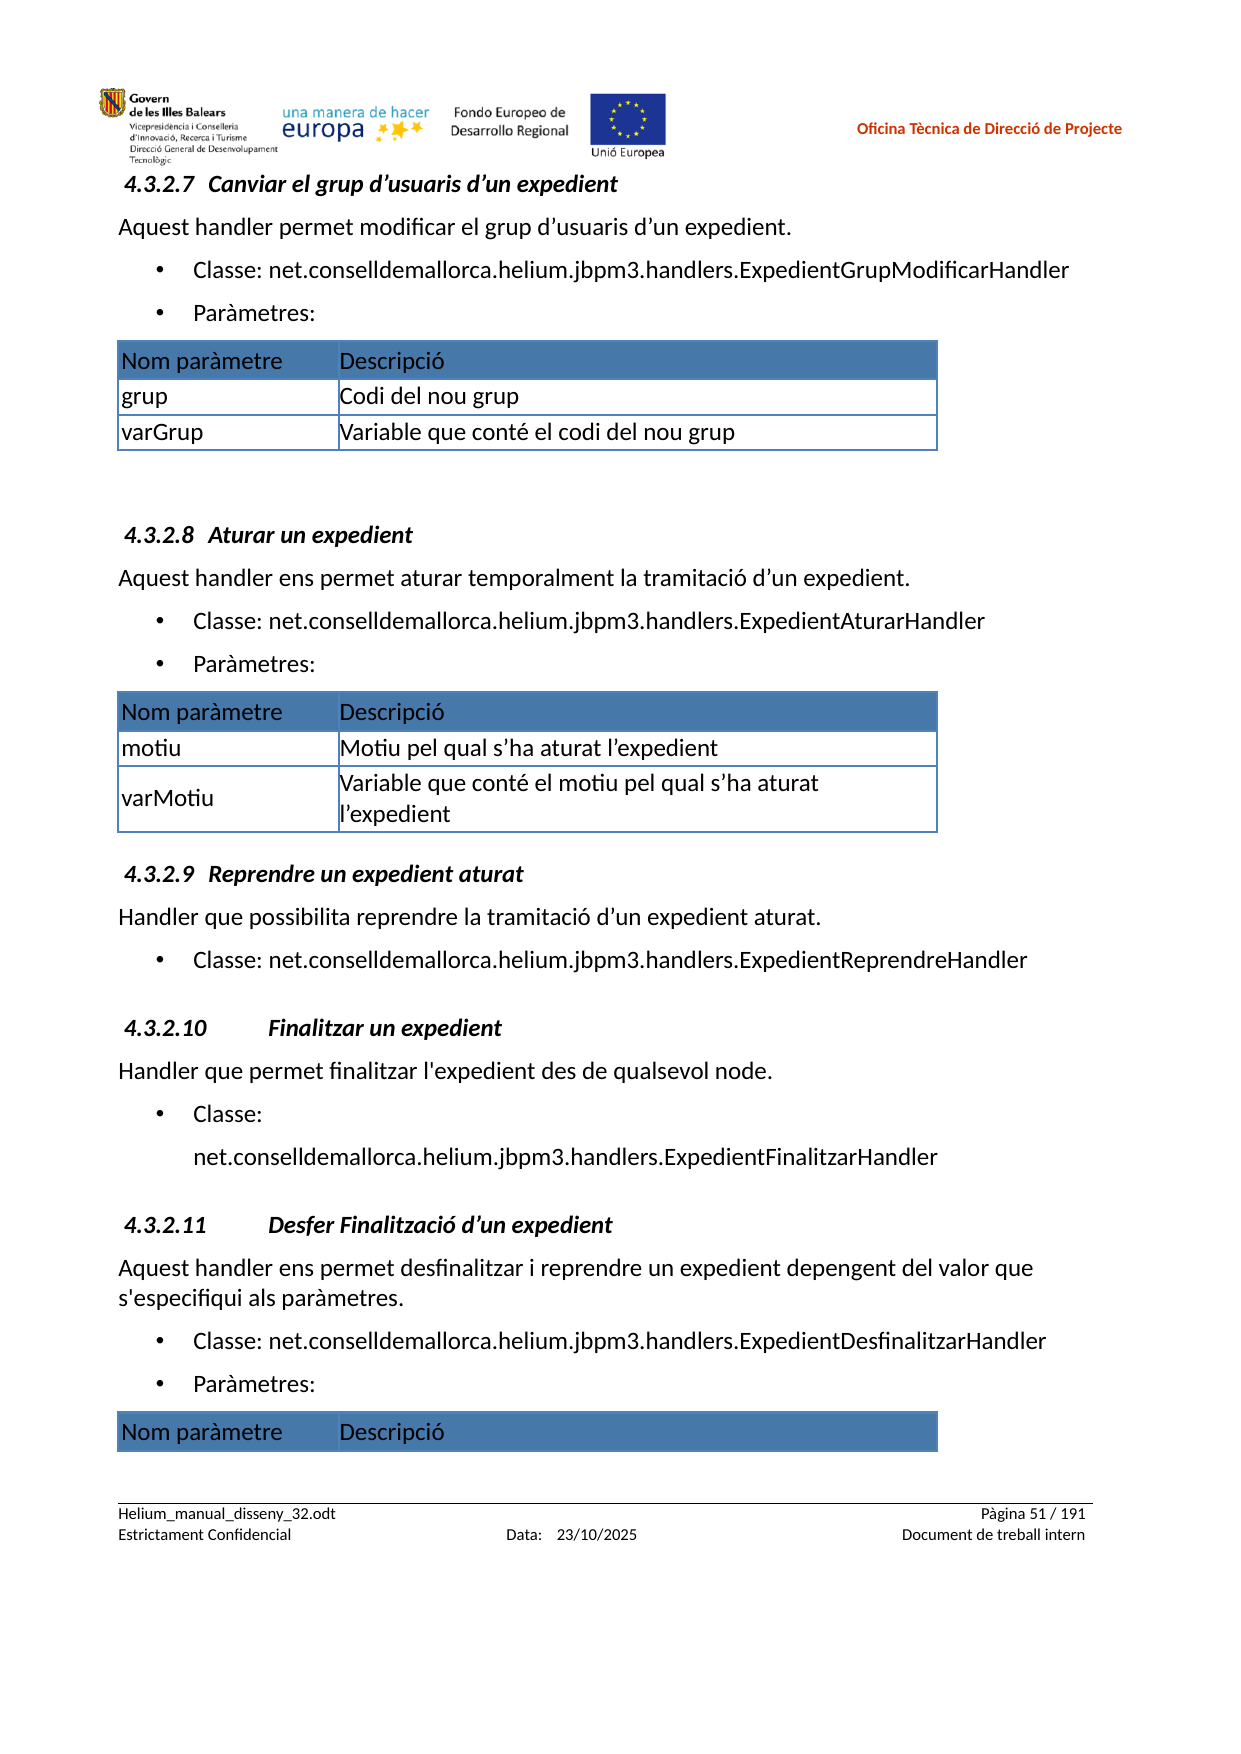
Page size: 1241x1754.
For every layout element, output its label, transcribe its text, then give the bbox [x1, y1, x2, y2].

picture [99, 87, 668, 166]
table_cell Variable que conté el codi del nou grup [340, 416, 936, 449]
list Classe: [156, 1098, 1122, 1128]
text Aquest handler ens permet aturar temporalment la tramitació d’un expedient. [118, 562, 1122, 593]
list Paràmetres: [156, 1368, 1122, 1399]
table_cell grup [119, 380, 338, 414]
text Handler que possibilita reprendre la tramitació d’un expedient aturat. [118, 901, 1122, 932]
list Paràmetres: [156, 297, 1122, 327]
text Aquest handler permet modificar el grup d’usuaris d’un expedient. [118, 211, 1122, 241]
table_header Nom paràmetre [119, 693, 338, 730]
table_header Nom paràmetre [119, 1414, 338, 1450]
table_header Nom paràmetre [119, 342, 338, 378]
table_header Descripció [340, 342, 936, 378]
text Aquest handler ens permet desfinalitzar i reprendre un expedient depengent del valor que s'especifiqui als paràmetres. [118, 1252, 1122, 1313]
list net.conselldemallorca.helium.jbpm3.handlers.ExpedientFinalitzarHandler [156, 1141, 1122, 1172]
subtitle Reprendre un expedient aturat [118, 858, 1122, 889]
table_cell Motiu pel qual s’ha aturat l’expedient [340, 732, 936, 765]
table_cell varGrup [119, 416, 338, 449]
table_header Descripció [340, 693, 936, 730]
list Classe: net.conselldemallorca.helium.jbpm3.handlers.ExpedientGrupModificarHandler [156, 254, 1122, 284]
subtitle Canviar el grup d’usuaris d’un expedient [118, 168, 1122, 198]
subtitle Desfer Finalització d’un expedient [118, 1209, 1122, 1239]
list Classe: net.conselldemallorca.helium.jbpm3.handlers.ExpedientAturarHandler [156, 605, 1122, 636]
table_cell varMotiu [119, 767, 338, 831]
subtitle Finalitzar un expedient [118, 1012, 1122, 1042]
text Handler que permet finalitzar l'expedient des de qualsevol node. [118, 1055, 1122, 1086]
table_cell Codi del nou grup [340, 380, 936, 414]
list Classe: net.conselldemallorca.helium.jbpm3.handlers.ExpedientDesfinalitzarHandler [156, 1325, 1122, 1356]
list Paràmetres: [156, 648, 1122, 679]
table_cell Variable que conté el motiu pel qual s’ha aturat l’expedient [340, 767, 936, 831]
table_cell motiu [119, 732, 338, 765]
table_header Descripció [340, 1414, 936, 1450]
list Classe: net.conselldemallorca.helium.jbpm3.handlers.ExpedientReprendreHandler [156, 944, 1122, 975]
subtitle Aturar un expedient [118, 519, 1122, 550]
